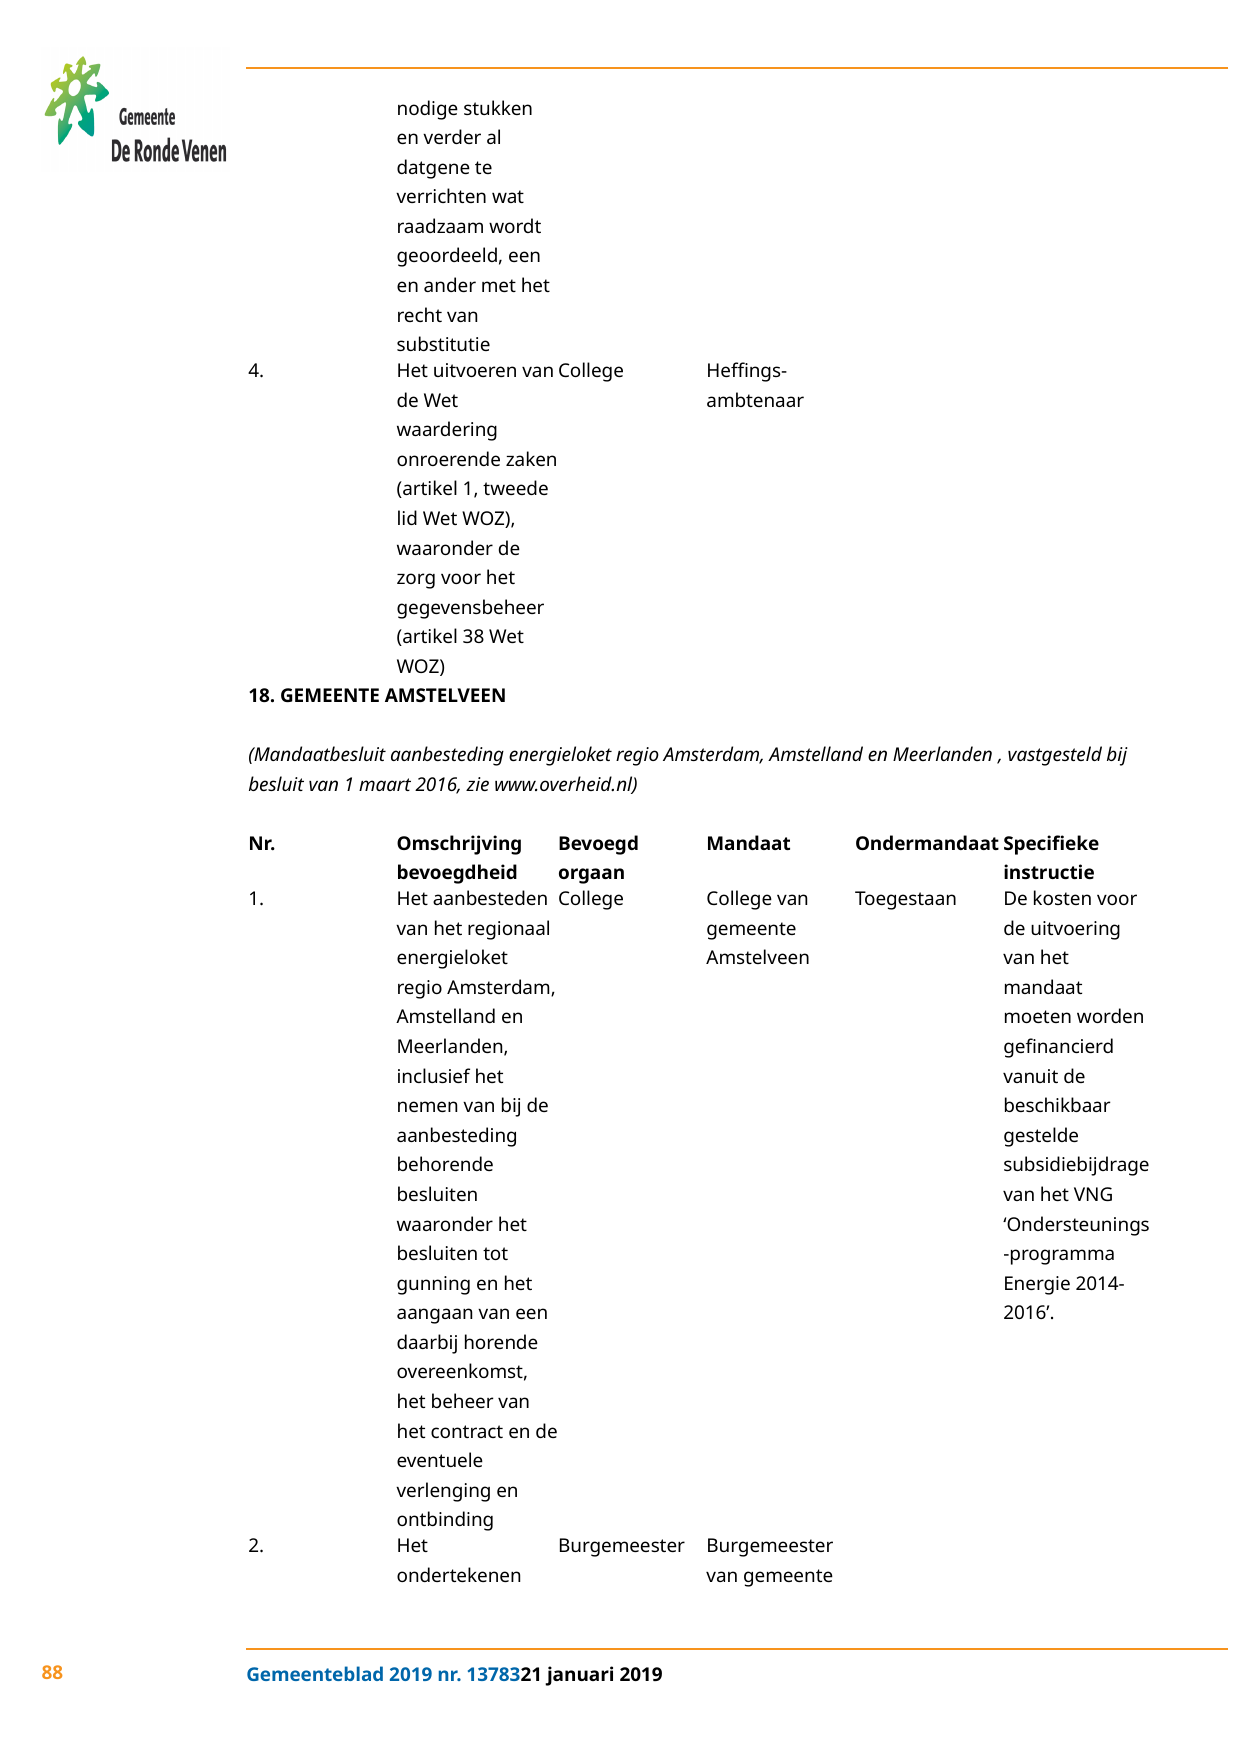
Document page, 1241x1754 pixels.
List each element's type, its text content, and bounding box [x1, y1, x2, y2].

table_cell [706, 95, 855, 357]
table_header Mandaat [706, 830, 855, 885]
table_cell [1003, 1532, 1152, 1588]
text 18. GEMEENTE AMSTELVEEN [248, 682, 1152, 708]
table_cell Toegestaan [855, 885, 1003, 1532]
table_cell Heffings-ambtenaar [706, 357, 855, 679]
table_cell [855, 95, 1003, 357]
table_cell 1. [248, 885, 396, 1532]
table_cell nodige stukken en verder al datgene te verrichten wat raadzaam wordt geoordeeld, een en ander met het recht van substitutie [396, 95, 558, 357]
table_cell [1003, 95, 1152, 357]
table_cell De kosten voor de uitvoering van het mandaat moeten worden gefinancierd vanuit de beschikbaar gestelde subsidiebijdrage van het VNG ‘Ondersteunings-programma Energie 2014-2016’. [1003, 885, 1152, 1532]
table_cell [855, 1532, 1003, 1588]
table_cell College van gemeente Amstelveen [706, 885, 855, 1532]
table_header Ondermandaat [855, 830, 1003, 885]
table_cell 4. [248, 357, 396, 679]
table_cell 2. [248, 1532, 396, 1588]
table_cell [558, 95, 706, 357]
table_cell Het uitvoeren van de Wet waardering onroerende zaken (artikel 1, tweede lid Wet WOZ), waaronder de zorg voor het gegevensbeheer (artikel 38 Wet WOZ) [396, 357, 558, 679]
table_cell Het ondertekenen [396, 1532, 558, 1588]
table_cell College [558, 357, 706, 679]
table_cell [1003, 357, 1152, 679]
table_cell Burgemeester [558, 1532, 706, 1588]
table_cell College [558, 885, 706, 1532]
table_cell Burgemeester van gemeente [706, 1532, 855, 1588]
table_cell Het aanbesteden van het regionaal energieloket regio Amsterdam, Amstelland en Meerlanden, inclusief het nemen van bij de aanbesteding behorende besluiten waaronder het besluiten tot gunning en het aangaan van een daarbij horende overeenkomst, het beheer van het contract en de eventuele verlenging en ontbinding [396, 885, 558, 1532]
picture [41, 47, 231, 172]
table_header Specifieke instructie [1003, 830, 1152, 885]
table_cell [855, 357, 1003, 679]
text (Mandaatbesluit aanbesteding energieloket regio Amsterdam, Amstelland en Meerlanden , vastgesteld bij besluit van 1 maart 2016, zie www.overheid.nl) [248, 741, 1152, 796]
table_header Omschrijving bevoegdheid [396, 830, 558, 885]
table_header Bevoegd orgaan [558, 830, 706, 885]
table_cell [248, 95, 396, 357]
table_header Nr. [248, 830, 396, 885]
